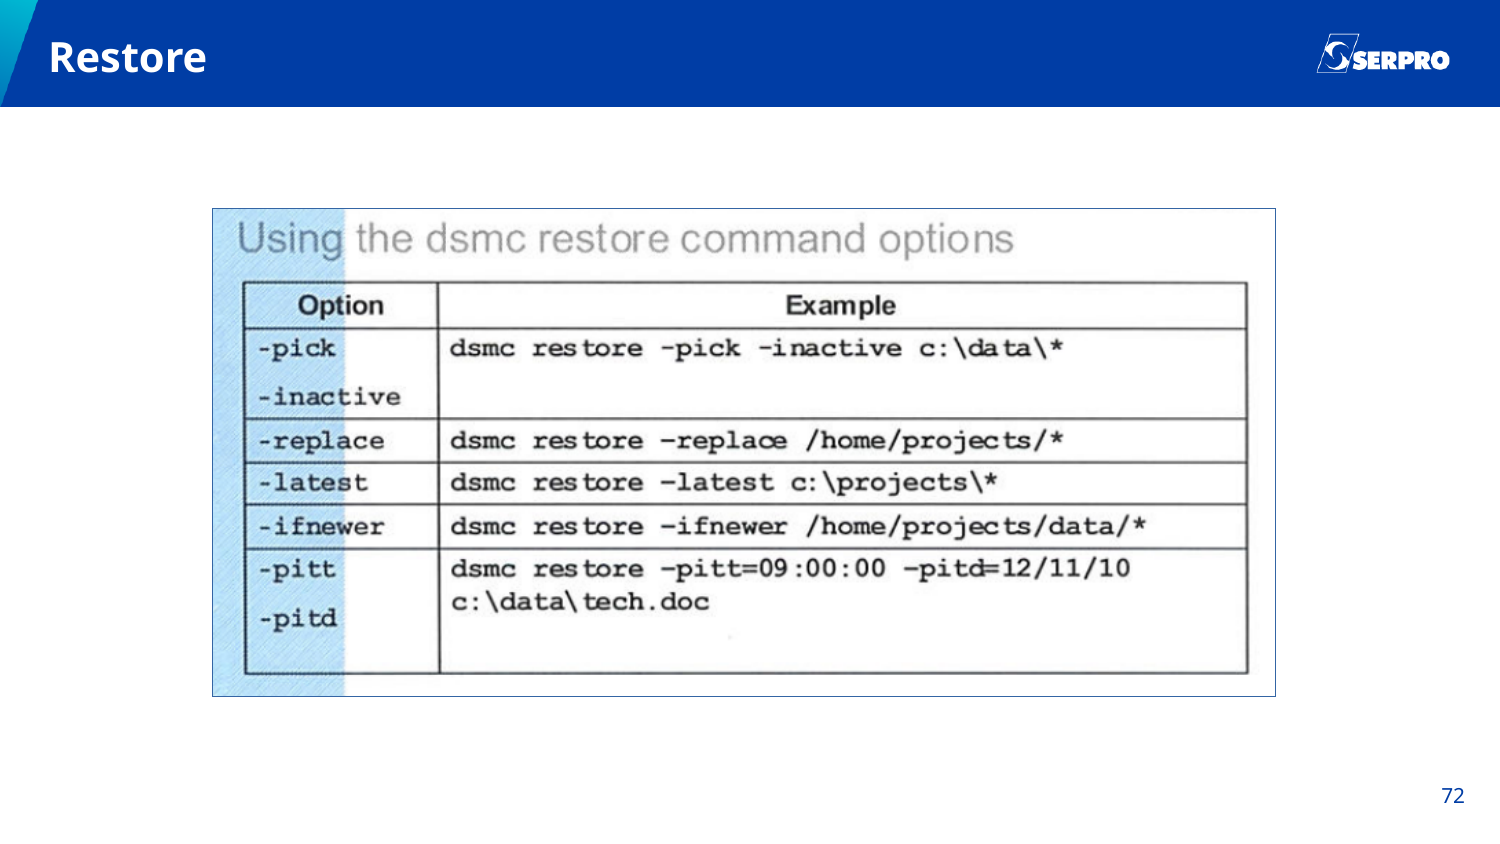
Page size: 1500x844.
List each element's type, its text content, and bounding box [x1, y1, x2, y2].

picture [212, 208, 1276, 697]
title Restore [33, 23, 1275, 96]
picture [0, 0, 1500, 107]
slide_number [1389, 764, 1480, 830]
